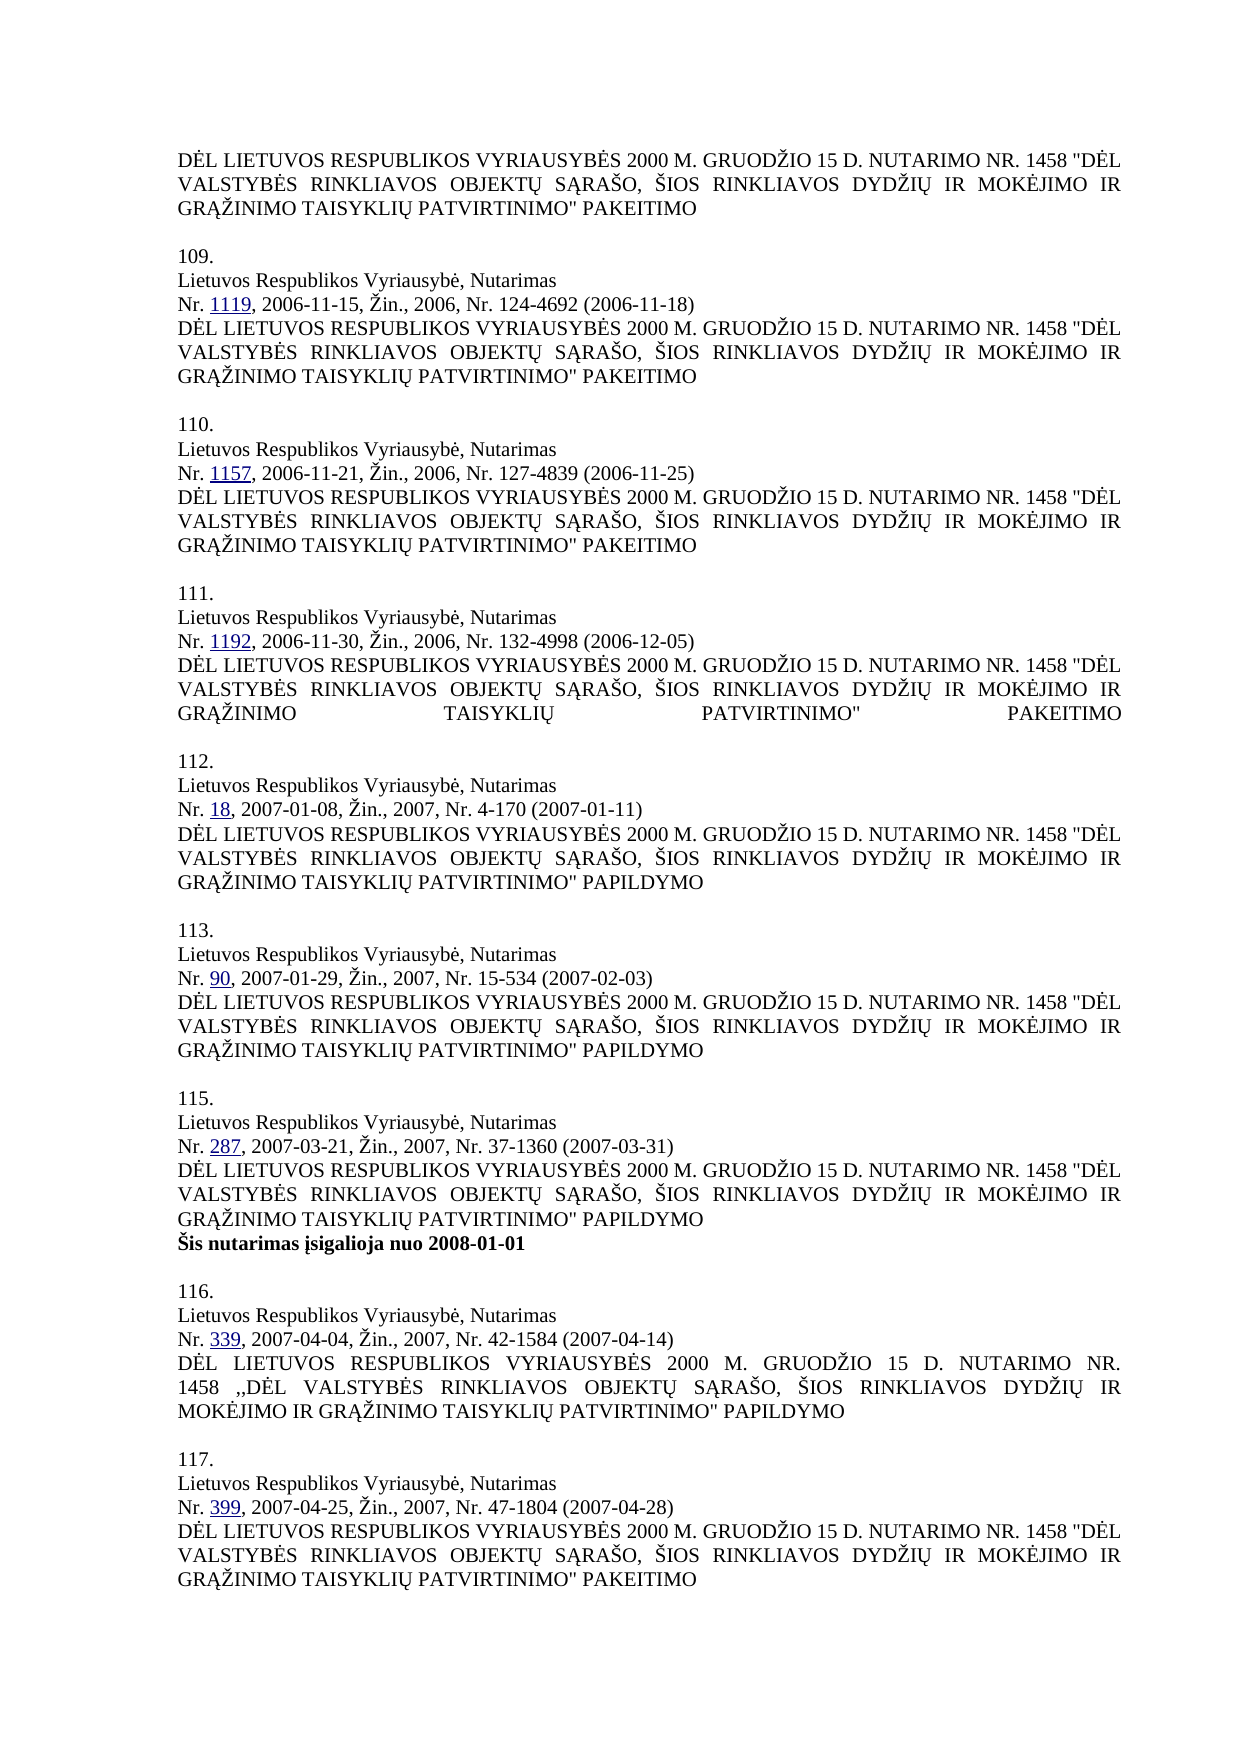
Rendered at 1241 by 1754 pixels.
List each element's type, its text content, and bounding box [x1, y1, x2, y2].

text DĖL LIETUVOS RESPUBLIKOS VYRIAUSYBĖS 2000 M. GRUODŽIO 15 D. NUTARIMO NR. 1458 "DĖL VALSTYBĖS RINKLIAVOS OBJEKTŲ SĄRAŠO, ŠIOS RINKLIAVOS DYDŽIŲ IR MOKĖJIMO IR GRĄŽINIMO TAISYKLIŲ PATVIRTINIMO" PAPILDYMO [177, 821, 1122, 894]
text Lietuvos Respublikos Vyriausybė, Nutarimas [177, 436, 1122, 461]
text Nr. 399, 2007-04-25, Žin., 2007, Nr. 47-1804 (2007-04-28) [177, 1495, 1122, 1519]
text Lietuvos Respublikos Vyriausybė, Nutarimas [177, 942, 1122, 966]
text Lietuvos Respublikos Vyriausybė, Nutarimas [177, 605, 1122, 629]
text DĖL LIETUVOS RESPUBLIKOS VYRIAUSYBĖS 2000 M. GRUODŽIO 15 D. NUTARIMO NR. 1458 "DĖL VALSTYBĖS RINKLIAVOS OBJEKTŲ SĄRAŠO, ŠIOS RINKLIAVOS DYDŽIŲ IR MOKĖJIMO IR GRĄŽINIMO TAISYKLIŲ PATVIRTINIMO" PAPILDYMO [177, 990, 1122, 1062]
text DĖL LIETUVOS RESPUBLIKOS VYRIAUSYBĖS 2000 M. GRUODŽIO 15 D. NUTARIMO NR. 1458 "DĖL VALSTYBĖS RINKLIAVOS OBJEKTŲ SĄRAŠO, ŠIOS RINKLIAVOS DYDŽIŲ IR MOKĖJIMO IR GRĄŽINIMO TAISYKLIŲ PATVIRTINIMO" PAKEITIMO [177, 148, 1122, 220]
text 111. [177, 581, 1122, 605]
text DĖL LIETUVOS RESPUBLIKOS VYRIAUSYBĖS 2000 M. GRUODŽIO 15 D. NUTARIMO NR. 1458 ,,DĖL VALSTYBĖS RINKLIAVOS OBJEKTŲ SĄRAŠO, ŠIOS RINKLIAVOS DYDŽIŲ IR MOKĖJIMO IR GRĄŽINIMO TAISYKLIŲ PATVIRTINIMO" PAPILDYMO [177, 1351, 1122, 1423]
text Lietuvos Respublikos Vyriausybė, Nutarimas [177, 1110, 1122, 1134]
text Nr. 1119, 2006-11-15, Žin., 2006, Nr. 124-4692 (2006-11-18) [177, 292, 1122, 316]
text 113. [177, 918, 1122, 942]
text Nr. 287, 2007-03-21, Žin., 2007, Nr. 37-1360 (2007-03-31) [177, 1134, 1122, 1158]
text Nr. 18, 2007-01-08, Žin., 2007, Nr. 4-170 (2007-01-11) [177, 797, 1122, 821]
text 109. [177, 244, 1122, 268]
text Lietuvos Respublikos Vyriausybė, Nutarimas [177, 1303, 1122, 1327]
text Lietuvos Respublikos Vyriausybė, Nutarimas [177, 268, 1122, 292]
text Nr. 1157, 2006-11-21, Žin., 2006, Nr. 127-4839 (2006-11-25) [177, 461, 1122, 484]
text 115. [177, 1086, 1122, 1110]
text Lietuvos Respublikos Vyriausybė, Nutarimas [177, 1471, 1122, 1495]
text Nr. 1192, 2006-11-30, Žin., 2006, Nr. 132-4998 (2006-12-05) [177, 629, 1122, 653]
text DĖL LIETUVOS RESPUBLIKOS VYRIAUSYBĖS 2000 M. GRUODŽIO 15 D. NUTARIMO NR. 1458 "DĖL VALSTYBĖS RINKLIAVOS OBJEKTŲ SĄRAŠO, ŠIOS RINKLIAVOS DYDŽIŲ IR MOKĖJIMO IR GRĄŽINIMO TAISYKLIŲ PATVIRTINIMO" PAKEITIMO [177, 653, 1122, 749]
text Lietuvos Respublikos Vyriausybė, Nutarimas [177, 773, 1122, 797]
text 117. [177, 1447, 1122, 1471]
text 116. [177, 1279, 1122, 1303]
text Šis nutarimas įsigalioja nuo 2008-01-01 [177, 1231, 1122, 1254]
text 112. [177, 749, 1122, 773]
text 110. [177, 412, 1122, 436]
text DĖL LIETUVOS RESPUBLIKOS VYRIAUSYBĖS 2000 M. GRUODŽIO 15 D. NUTARIMO NR. 1458 "DĖL VALSTYBĖS RINKLIAVOS OBJEKTŲ SĄRAŠO, ŠIOS RINKLIAVOS DYDŽIŲ IR MOKĖJIMO IR GRĄŽINIMO TAISYKLIŲ PATVIRTINIMO" PAKEITIMO [177, 316, 1122, 388]
text Nr. 339, 2007-04-04, Žin., 2007, Nr. 42-1584 (2007-04-14) [177, 1327, 1122, 1351]
text Nr. 90, 2007-01-29, Žin., 2007, Nr. 15-534 (2007-02-03) [177, 966, 1122, 990]
text DĖL LIETUVOS RESPUBLIKOS VYRIAUSYBĖS 2000 M. GRUODŽIO 15 D. NUTARIMO NR. 1458 "DĖL VALSTYBĖS RINKLIAVOS OBJEKTŲ SĄRAŠO, ŠIOS RINKLIAVOS DYDŽIŲ IR MOKĖJIMO IR GRĄŽINIMO TAISYKLIŲ PATVIRTINIMO" PAKEITIMO [177, 484, 1122, 557]
text DĖL LIETUVOS RESPUBLIKOS VYRIAUSYBĖS 2000 M. GRUODŽIO 15 D. NUTARIMO NR. 1458 "DĖL VALSTYBĖS RINKLIAVOS OBJEKTŲ SĄRAŠO, ŠIOS RINKLIAVOS DYDŽIŲ IR MOKĖJIMO IR GRĄŽINIMO TAISYKLIŲ PATVIRTINIMO" PAPILDYMO [177, 1158, 1122, 1231]
text DĖL LIETUVOS RESPUBLIKOS VYRIAUSYBĖS 2000 M. GRUODŽIO 15 D. NUTARIMO NR. 1458 "DĖL VALSTYBĖS RINKLIAVOS OBJEKTŲ SĄRAŠO, ŠIOS RINKLIAVOS DYDŽIŲ IR MOKĖJIMO IR GRĄŽINIMO TAISYKLIŲ PATVIRTINIMO" PAKEITIMO [177, 1519, 1122, 1591]
